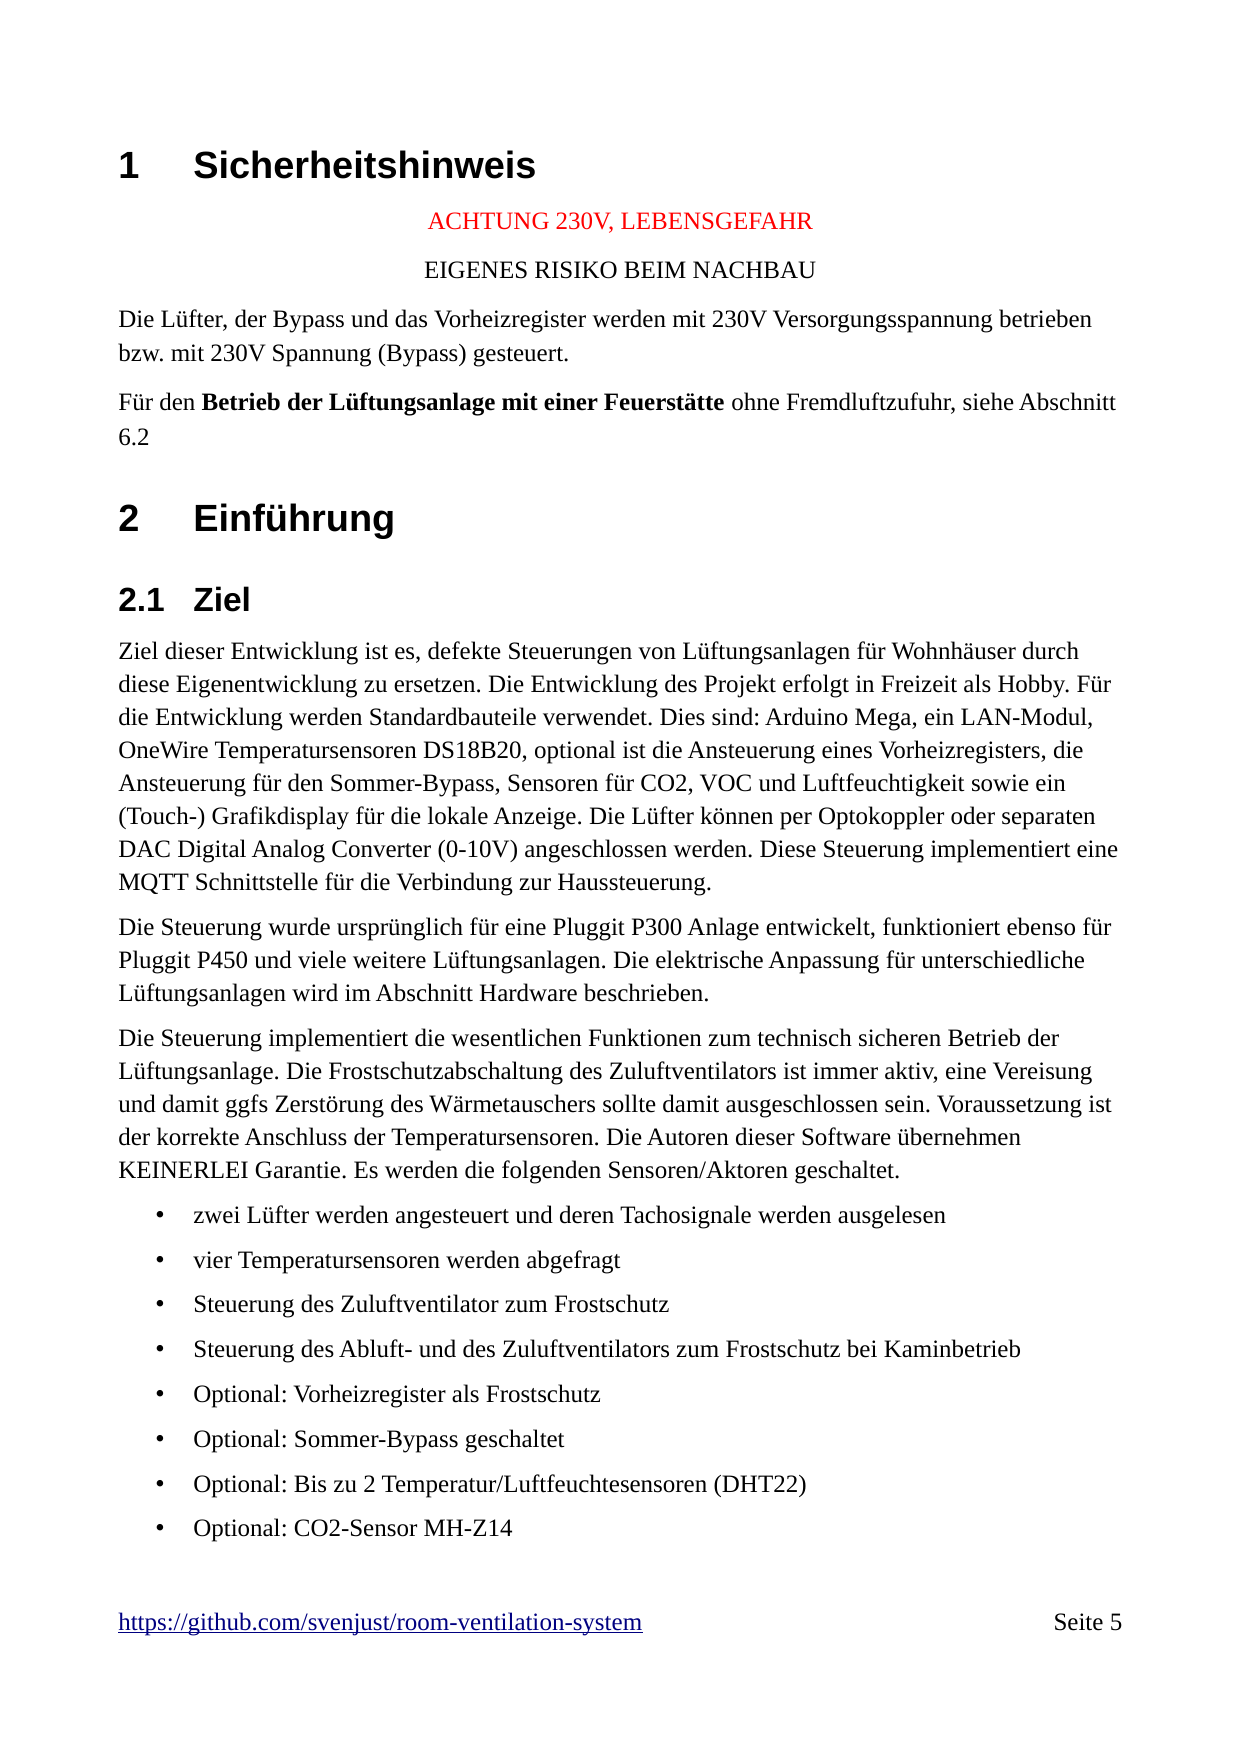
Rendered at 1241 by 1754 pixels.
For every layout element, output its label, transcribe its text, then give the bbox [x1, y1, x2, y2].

text Für den Betrieb der Lüftungsanlage mit einer Feuerstätte ohne Fremdluftzufuhr, siehe Abschnitt 6.2 [118, 387, 1122, 451]
subtitle Sicherheitshinweis [118, 143, 1122, 187]
text EIGENES RISIKO BEIM NACHBAU [118, 255, 1122, 283]
list zwei Lüfter werden angesteuert und deren Tachosignale werden ausgelesen [156, 1200, 1122, 1229]
list Optional: CO2-Sensor MH-Z14 [156, 1513, 1122, 1542]
text Die Steuerung implementiert die wesentlichen Funktionen zum technisch sicheren Betrieb der Lüftungsanlage. Die Frostschutzabschaltung des Zuluftventilators ist immer aktiv, eine Vereisung und damit ggfs Zerstörung des Wärmetauschers sollte damit ausgeschlossen sein. Voraussetzung ist der korrekte Anschluss der Temperatursensoren. Die Autoren dieser Software übernehmen KEINERLEI Garantie. Es werden die folgenden Sensoren/Aktoren geschaltet. [118, 1023, 1122, 1184]
list Optional: Vorheizregister als Frostschutz [156, 1379, 1122, 1408]
subtitle Ziel [118, 579, 1122, 618]
text Ziel dieser Entwicklung ist es, defekte Steuerungen von Lüftungsanlagen für Wohnhäuser durch diese Eigenentwicklung zu ersetzen. Die Entwicklung des Projekt erfolgt in Freizeit als Hobby. Für die Entwicklung werden Standardbauteile verwendet. Dies sind: Arduino Mega, ein LAN-Modul, OneWire Temperatursensoren DS18B20, optional ist die Ansteuerung eines Vorheizregisters, die Ansteuerung für den Sommer-Bypass, Sensoren für CO2, VOC und Luftfeuchtigkeit sowie ein (Touch-) Grafikdisplay für die lokale Anzeige. Die Lüfter können per Optokoppler oder separaten DAC Digital Analog Converter (0-10V) angeschlossen werden. Diese Steuerung implementiert eine MQTT Schnittstelle für die Verbindung zur Haussteuerung. [118, 636, 1122, 896]
list Optional: Sommer-Bypass geschaltet [156, 1424, 1122, 1453]
list vier Temperatursensoren werden abgefragt [156, 1245, 1122, 1273]
list Optional: Bis zu 2 Temperatur/Luftfeuchtesensoren (DHT22) [156, 1469, 1122, 1497]
list Steuerung des Abluft- und des Zuluftventilators zum Frostschutz bei Kaminbetrieb [156, 1334, 1122, 1363]
text ACHTUNG 230V, LEBENSGEFAHR [118, 206, 1122, 234]
list Steuerung des Zuluftventilator zum Frostschutz [156, 1289, 1122, 1318]
subtitle Einführung [118, 496, 1122, 539]
text Die Steuerung wurde ursprünglich für eine Pluggit P300 Anlage entwickelt, funktioniert ebenso für Pluggit P450 und viele weitere Lüftungsanlagen. Die elektrische Anpassung für unterschiedliche Lüftungsanlagen wird im Abschnitt Hardware beschrieben. [118, 912, 1122, 1007]
text Die Lüfter, der Bypass und das Vorheizregister werden mit 230V Versorgungsspannung betrieben bzw. mit 230V Spannung (Bypass) gesteuert. [118, 304, 1122, 367]
